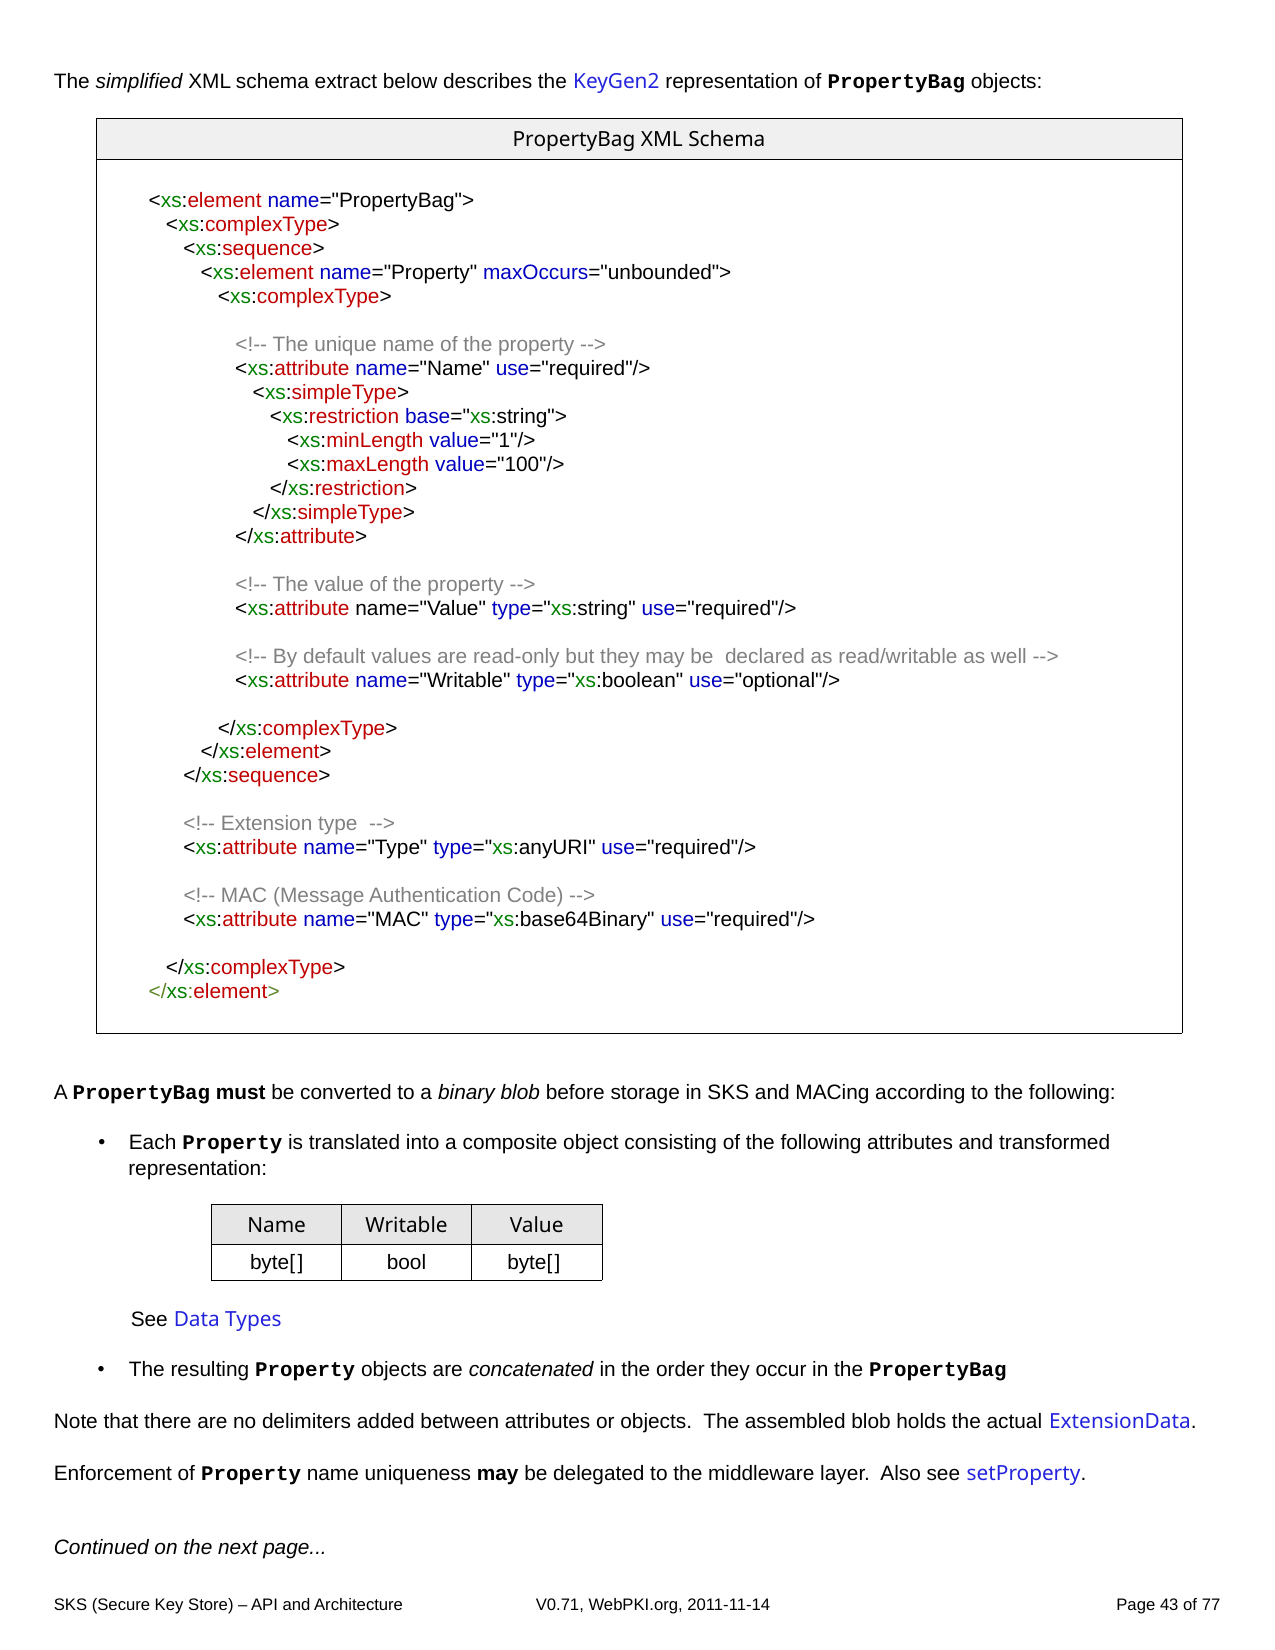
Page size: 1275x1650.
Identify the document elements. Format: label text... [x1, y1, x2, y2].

text Enforcement of Property name uniqueness may be delegated to the middleware layer. Also see setProperty. [54, 1458, 1221, 1487]
table_cell <xs:element name="PropertyBag"> <xs:complexType> <xs:sequence> <xs:element name="Property" maxOccurs="unbounded"> <xs:complexType> <!-- The unique name of the property --> <xs:attribute name="Name" use="required"/> <xs:simpleType> <xs:restriction base="xs:string"> <xs:minLength value="1"/> <xs:maxLength value="100"/> </xs:restriction> </xs:simpleType> </xs:attribute> <!-- The value of the property --> <xs:attribute name="Value" type="xs:string" use="required"/> <!-- By default values are read-only but they may be declared as read/writable as well --> <xs:attribute name="Writable" type="xs:boolean" use="optional"/> </xs:complexType> </xs:element> </xs:sequence> <!-- Extension type --> <xs:attribute name="Type" type="xs:anyURI" use="required"/> <!-- MAC (Message Authentication Code) --> <xs:attribute name="MAC" type="xs:base64Binary" use="required"/> </xs:complexType> </xs:element> [97, 160, 1182, 1032]
table_header PropertyBag XML Schema [97, 119, 1182, 159]
list See Data Types [101, 1280, 1221, 1356]
list The resulting Property objects are concatenated in the order they occur in the PropertyBag [97, 1356, 1221, 1382]
text The simplified XML schema extract below describes the KeyGen2 representation of PropertyBag objects: [54, 66, 1221, 94]
text Note that there are no delimiters added between attributes or objects. The assembled blob holds the actual ExtensionData. [54, 1406, 1221, 1434]
table_header Name [212, 1205, 341, 1244]
table_cell byte⁮[ ] [472, 1245, 602, 1280]
table_header Writable [342, 1205, 471, 1244]
text A PropertyBag must be converted to a binary blob before storage in SKS and MACing according to the following: [54, 1080, 1221, 1130]
table_cell byte⁮[ ] [212, 1245, 341, 1280]
table_cell bool [342, 1245, 471, 1280]
list Each Property is translated into a composite object consisting of the following attributes and transformed representation: [98, 1130, 1221, 1180]
table_header Value [472, 1205, 602, 1244]
text Continued on the next page... [54, 1534, 1221, 1558]
